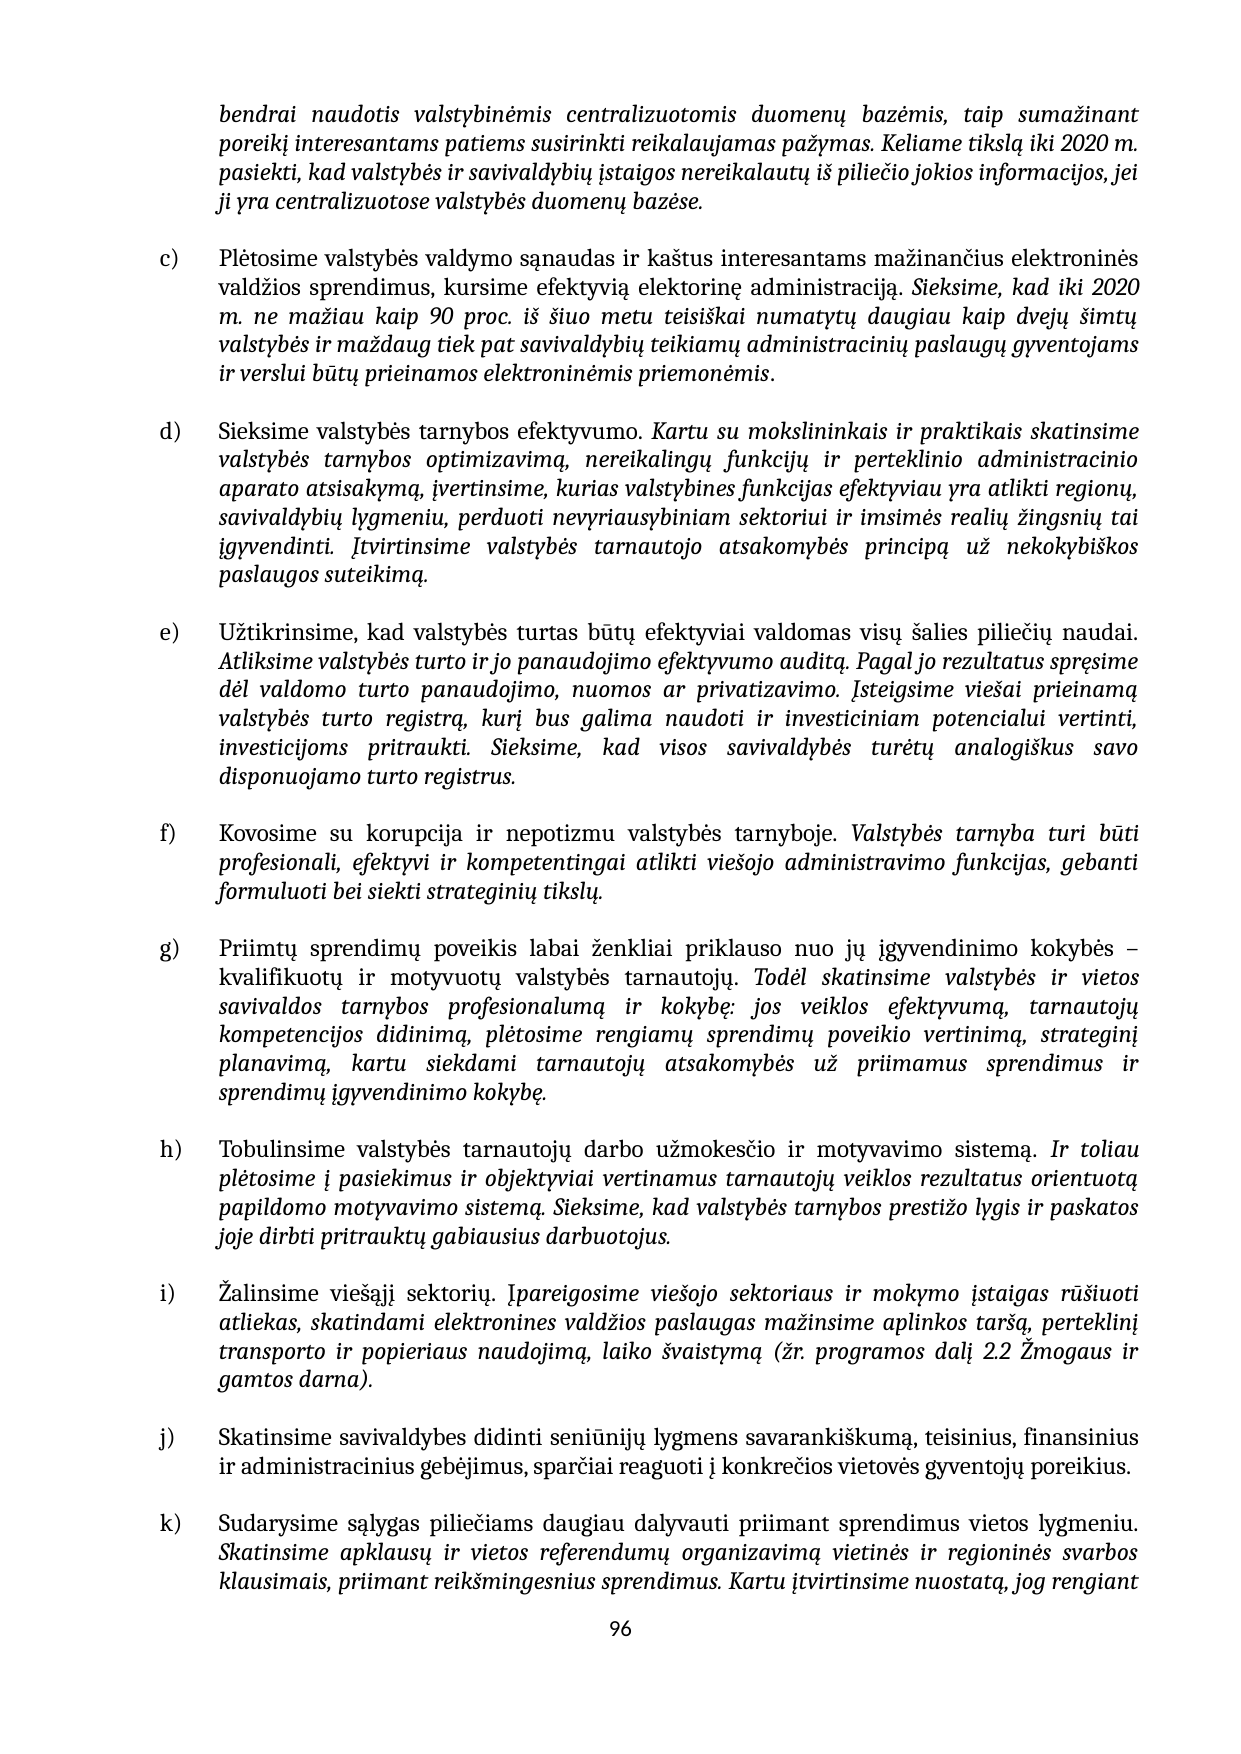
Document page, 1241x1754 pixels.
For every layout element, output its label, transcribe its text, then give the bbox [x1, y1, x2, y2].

list Sieksime valstybės tarnybos efektyvumo. Kartu su mokslininkais ir praktikais skatinsime valstybės tarnybos optimizavimą, nereikalingų funkcijų ir perteklinio administracinio aparato atsisakymą, įvertinsime, kurias valstybines funkcijas efektyviau yra atlikti regionų, savivaldybių lygmeniu, perduoti nevyriausybiniam sektoriui ir imsimės realių žingsnių tai įgyvendinti. Įtvirtinsime valstybės tarnautojo atsakomybės principą už nekokybiškos paslaugos suteikimą. [159, 417, 1140, 589]
list Plėtosime valstybės valdymo sąnaudas ir kaštus interesantams mažinančius elektroninės valdžios sprendimus, kursime efektyvią elektorinę administraciją. Sieksime, kad iki 2020 m. ne mažiau kaip 90 proc. iš šiuo metu teisiškai numatytų daugiau kaip dvejų šimtų valstybės ir maždaug tiek pat savivaldybių teikiamų administracinių paslaugų gyventojams ir verslui būtų prieinamos elektroninėmis priemonėmis. [159, 244, 1140, 388]
list Užtikrinsime, kad valstybės turtas būtų efektyviai valdomas visų šalies piliečių naudai. Atliksime valstybės turto ir jo panaudojimo efektyvumo auditą. Pagal jo rezultatus spręsime dėl valdomo turto panaudojimo, nuomos ar privatizavimo. Įsteigsime viešai prieinamą valstybės turto registrą, kurį bus galima naudoti ir investiciniam potencialui vertinti, investicijoms pritraukti. Sieksime, kad visos savivaldybės turėtų analogiškus savo disponuojamo turto registrus. [159, 618, 1140, 790]
list Žalinsime viešąjį sektorių. Įpareigosime viešojo sektoriaus ir mokymo įstaigas rūšiuoti atliekas, skatindami elektronines valdžios paslaugas mažinsime aplinkos taršą, perteklinį transporto ir popieriaus naudojimą, laiko švaistymą (žr. programos dalį 2.2 Žmogaus ir gamtos darna). [159, 1279, 1140, 1394]
list Sudarysime sąlygas piliečiams daugiau dalyvauti priimant sprendimus vietos lygmeniu. Skatinsime apklausų ir vietos referendumų organizavimą vietinės ir regioninės svarbos klausimais, priimant reikšmingesnius sprendimus. Kartu įtvirtinsime nuostatą, jog rengiant [159, 1509, 1140, 1595]
list Tobulinsime valstybės tarnautojų darbo užmokesčio ir motyvavimo sistemą. Ir toliau plėtosime į pasiekimus ir objektyviai vertinamus tarnautojų veiklos rezultatus orientuotą papildomo motyvavimo sistemą. Sieksime, kad valstybės tarnybos prestižo lygis ir paskatos joje dirbti pritrauktų gabiausius darbuotojus. [159, 1135, 1140, 1250]
list Priimtų sprendimų poveikis labai ženkliai priklauso nuo jų įgyvendinimo kokybės – kvalifikuotų ir motyvuotų valstybės tarnautojų. Todėl skatinsime valstybės ir vietos savivaldos tarnybos profesionalumą ir kokybę: jos veiklos efektyvumą, tarnautojų kompetencijos didinimą, plėtosime rengiamų sprendimų poveikio vertinimą, strateginį planavimą, kartu siekdami tarnautojų atsakomybės už priimamus sprendimus ir sprendimų įgyvendinimo kokybę. [159, 934, 1140, 1107]
list bendrai naudotis valstybinėmis centralizuotomis duomenų bazėmis, taip sumažinant poreikį interesantams patiems susirinkti reikalaujamas pažymas. Keliame tikslą iki 2020 m. pasiekti, kad valstybės ir savivaldybių įstaigos nereikalautų iš piliečio jokios informacijos, jei ji yra centralizuotose valstybės duomenų bazėse. [159, 100, 1140, 215]
list Skatinsime savivaldybes didinti seniūnijų lygmens savarankiškumą, teisinius, finansinius ir administracinius gebėjimus, sparčiai reaguoti į konkrečios vietovės gyventojų poreikius. [159, 1423, 1140, 1480]
list Kovosime su korupcija ir nepotizmu valstybės tarnyboje. Valstybės tarnyba turi būti profesionali, efektyvi ir kompetentingai atlikti viešojo administravimo funkcijas, gebanti formuluoti bei siekti strateginių tikslų. [159, 819, 1140, 905]
